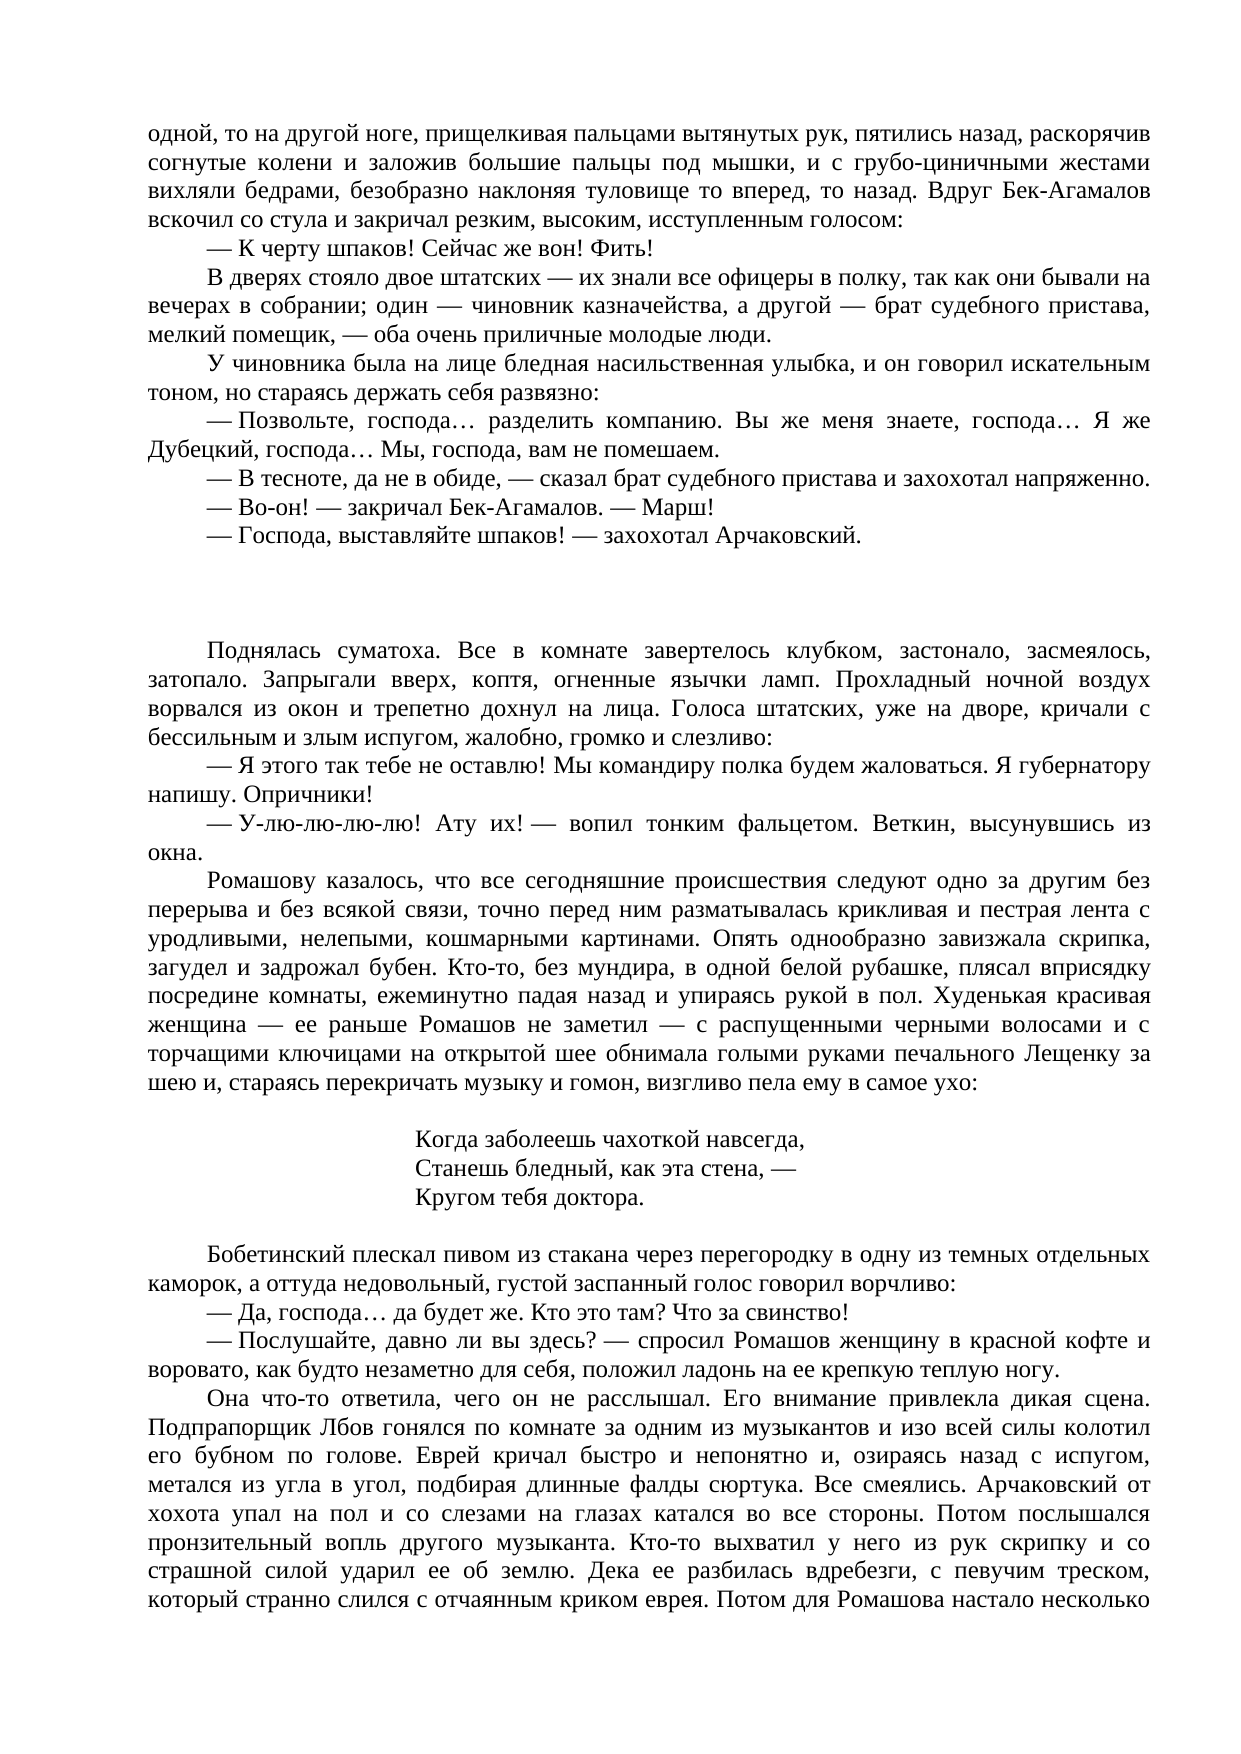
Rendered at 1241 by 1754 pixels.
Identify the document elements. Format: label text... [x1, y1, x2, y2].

text — Я этого так тебе не оставлю! Мы командиру полка будем жаловаться. Я губернатору напишу. Опричники! [148, 751, 1152, 808]
text — К черту шпаков! Сейчас же вон! Фить! [148, 233, 1152, 262]
text Бобетинский плескал пивом из стакана через перегородку в одну из темных отдельных каморок, а оттуда недовольный, густой заспанный голос говорил ворчливо: [148, 1239, 1152, 1297]
text — Да, господа… да будет же. Кто это там? Что за свинство! [148, 1297, 1152, 1326]
text Кругом тебя доктора. [356, 1182, 1089, 1211]
text — Позвольте, господа… разделить компанию. Вы же меня знаете, господа… Я же Дубецкий, господа… Мы, господа, вам не помешаем. [148, 406, 1152, 463]
text — В тесноте, да не в обиде, — сказал брат судебного пристава и захохотал напряженно. [148, 463, 1152, 492]
text — У-лю-лю-лю-лю! Ату их! — вопил тонким фальцетом. Веткин, высунувшись из окна. [148, 808, 1152, 866]
text У чиновника была на лице бледная насильственная улыбка, и он говорил искательным тоном, но стараясь держать себя развязно: [148, 348, 1152, 406]
text Она что-то ответила, чего он не расслышал. Его внимание привлекла дикая сцена. Подпрапорщик Лбов гонялся по комнате за одним из музыкантов и изо всей силы колотил его бубном по голове. Еврей кричал быстро и непонятно и, озираясь назад с испугом, метался из угла в угол, подбирая длинные фалды сюртука. Все смеялись. Арчаковский от хохота упал на пол и со слезами на глазах катался во все стороны. Потом послышался пронзительный вопль другого музыканта. Кто-то выхватил у него из рук скрипку и со страшной силой ударил ее об землю. Дека ее разбилась вдребезги, с певучим треском, который странно слился с отчаянным криком еврея. Потом для Ромашова настало несколько [148, 1383, 1152, 1613]
text Ромашову казалось, что все сегодняшние происшествия следуют одно за другим без перерыва и без всякой связи, точно перед ним разматывалась крикливая и пестрая лента с уродливыми, нелепыми, кошмарными картинами. Опять однообразно завизжала скрипка, загудел и задрожал бубен. Кто-то, без мундира, в одной белой рубашке, плясал вприсядку посредине комнаты, ежеминутно падая назад и упираясь рукой в пол. Худенькая красивая женщина — ее раньше Ромашов не заметил — с распущенными черными волосами и с торчащими ключицами на открытой шее обнимала голыми руками печального Лещенку за шею и, стараясь перекричать музыку и гомон, визгливо пела ему в самое ухо: [148, 866, 1152, 1096]
text Поднялась суматоха. Все в комнате завертелось клубком, застонало, засмеялось, затопало. Запрыгали вверх, коптя, огненные язычки ламп. Прохладный ночной воздух ворвался из окон и трепетно дохнул на лица. Голоса штатских, уже на дворе, кричали с бессильным и злым испугом, жалобно, громко и слезливо: [148, 636, 1152, 751]
text — Во-он! — закричал Бек-Агамалов. — Марш! [148, 492, 1152, 521]
text В дверях стояло двое штатских — их знали все офицеры в полку, так как они бывали на вечерах в собрании; один — чиновник казначейства, а другой — брат судебного пристава, мелкий помещик, — оба очень приличные молодые люди. [148, 262, 1152, 348]
text Станешь бледный, как эта стена, — [356, 1153, 1089, 1182]
text одной, то на другой ноге, прищелкивая пальцами вытянутых рук, пятились назад, раскорячив согнутые колени и заложив большие пальцы под мышки, и с грубо-циничными жестами вихляли бедрами, безобразно наклоняя туловище то вперед, то назад. Вдруг Бек-Агамалов вскочил со стула и закричал резким, высоким, исступленным голосом: [148, 118, 1152, 233]
text — Послушайте, давно ли вы здесь? — спросил Ромашов женщину в красной кофте и воровато, как будто незаметно для себя, положил ладонь на ее крепкую теплую ногу. [148, 1326, 1152, 1383]
text — Господа, выставляйте шпаков! — захохотал Арчаковский. [148, 521, 1152, 549]
text Когда заболеешь чахоткой навсегда, [356, 1124, 1089, 1153]
